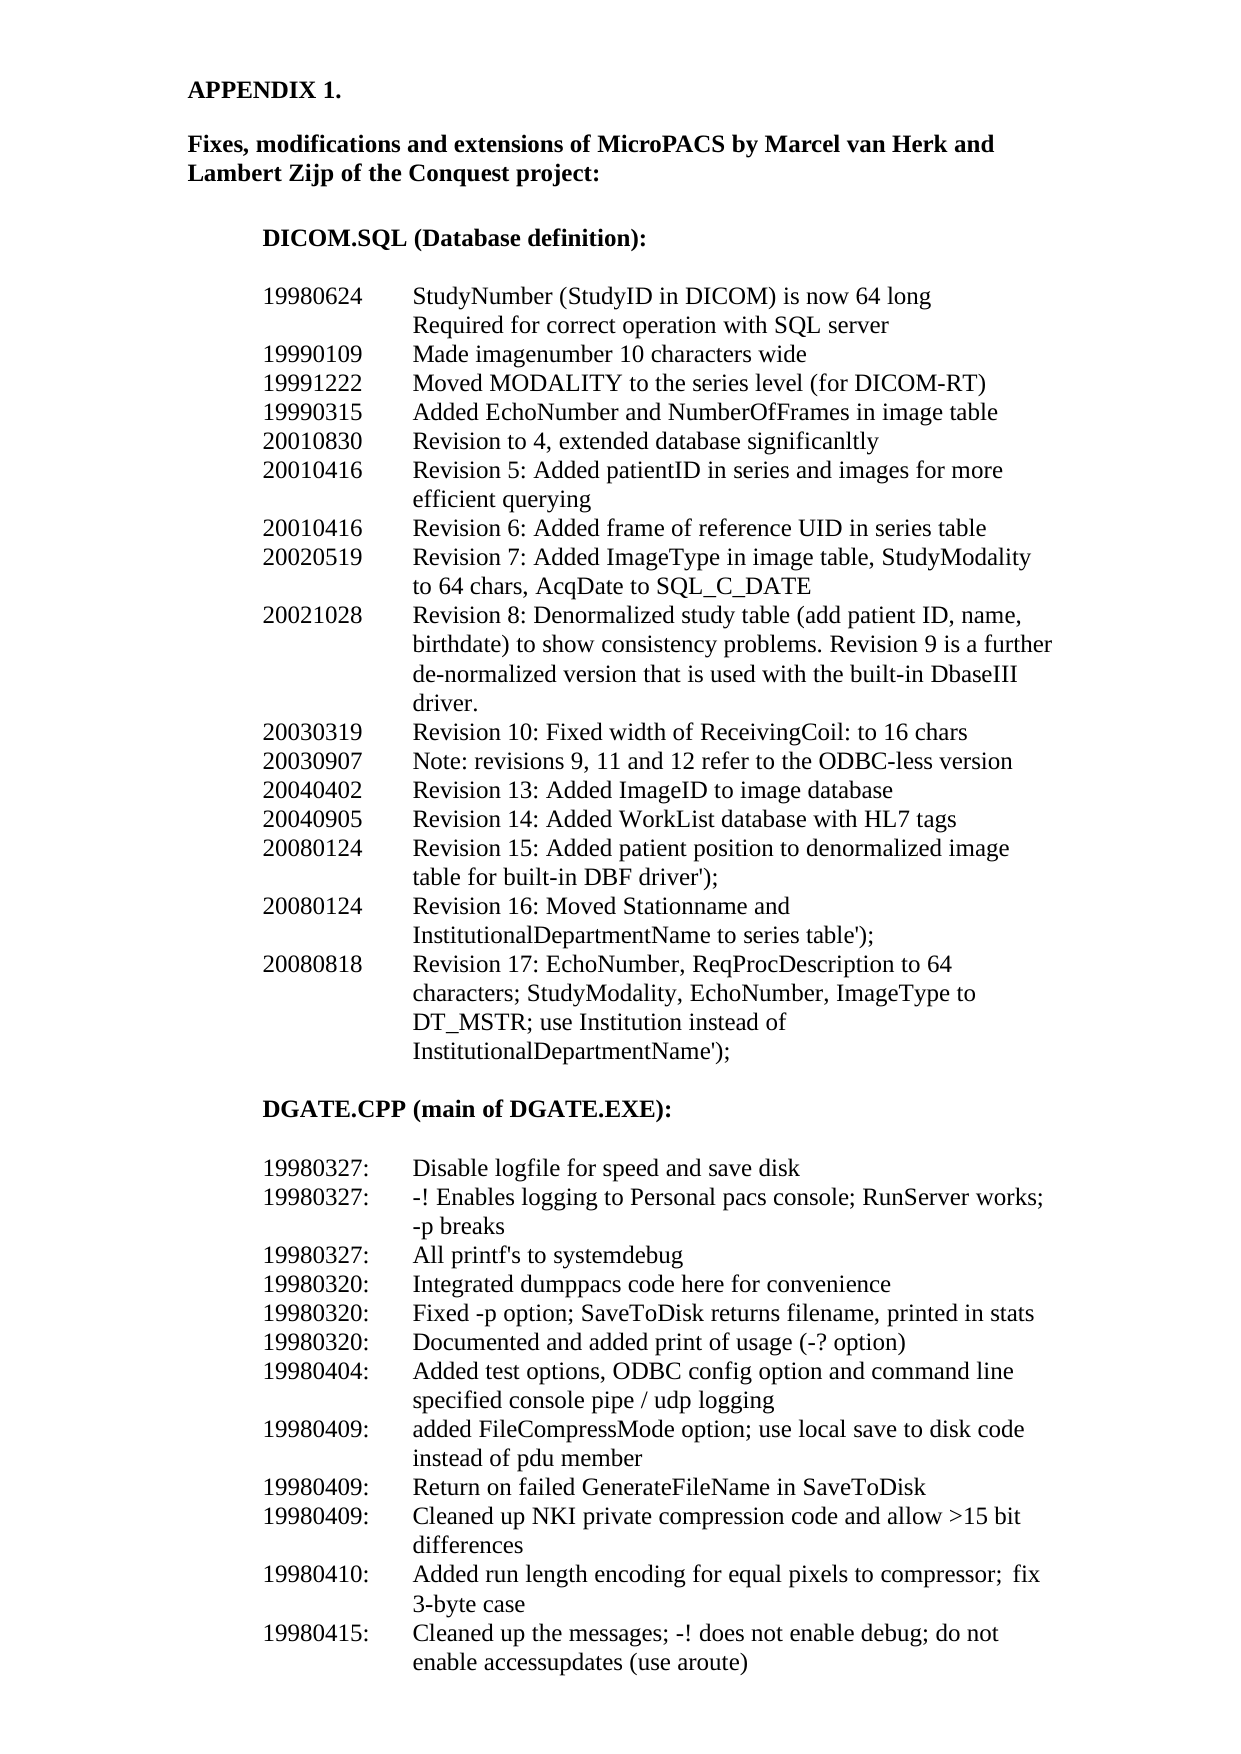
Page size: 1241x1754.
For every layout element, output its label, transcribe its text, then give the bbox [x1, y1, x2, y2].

text 19980415: Cleaned up the messages; -! does not enable debug; do not enable accessupdates (use aroute) [262, 1617, 1053, 1676]
text 20080124 Revision 16: Moved Stationname and InstitutionalDepartmentName to series table'); [262, 891, 1053, 949]
text 19991222 Moved MODALITY to the series level (for DICOM-RT) [262, 368, 1053, 397]
text 19980327: -! Enables logging to Personal pacs console; RunServer works; -p breaks [262, 1182, 1053, 1240]
text 19990315 Added EchoNumber and NumberOfFrames in image table [187, 397, 1053, 426]
text 20020519 Revision 7: Added ImageType in image table, StudyModality to 64 chars, AcqDate to SQL_C_DATE [262, 542, 1053, 600]
text 19980320: Integrated dumppacs code here for convenience [262, 1269, 1053, 1298]
text 19980410: Added run length encoding for equal pixels to compressor; fix 3-byte case [262, 1559, 1053, 1617]
text 20010416 Revision 6: Added frame of reference UID in series table [262, 513, 1053, 542]
text 19980409: added FileCompressMode option; use local save to disk code instead of pdu member [262, 1414, 1053, 1472]
text 19990109 Made imagenumber 10 characters wide [262, 339, 1053, 368]
text DICOM.SQL (Database definition): [262, 222, 1053, 252]
text 20010416 Revision 5: Added patientID in series and images for more efficient querying [262, 455, 1053, 513]
text 19980320: Fixed -p option; SaveToDisk returns filename, printed in stats [262, 1298, 1053, 1327]
text 19980409: Return on failed GenerateFileName in SaveToDisk [262, 1472, 1053, 1501]
text APPENDIX 1. [187, 75, 1053, 104]
text 20030319 Revision 10: Fixed width of ReceivingCoil: to 16 chars [187, 717, 1053, 746]
text 19980327: Disable logfile for speed and save disk [262, 1152, 1053, 1182]
text 20080818 Revision 17: EchoNumber, ReqProcDescription to 64 characters; StudyModality, EchoNumber, ImageType to DT_MSTR; use Institution instead of InstitutionalDepartmentName'); [262, 949, 1053, 1065]
text 19980327: All printf's to systemdebug [262, 1240, 1053, 1269]
subtitle Fixes, modifications and extensions of MicroPACS by Marcel van Herk and Lambert Zijp of the Conquest project: [187, 129, 1053, 187]
text 20040402 Revision 13: Added ImageID to image database [187, 775, 1053, 804]
text DGATE.CPP (main of DGATE.EXE): [262, 1094, 1053, 1123]
text 19980624 StudyNumber (StudyID in DICOM) is now 64 long [262, 281, 1053, 310]
text 19980409: Cleaned up NKI private compression code and allow >15 bit differences [262, 1501, 1053, 1559]
text 19980404: Added test options, ODBC config option and command line specified console pipe / udp logging [262, 1356, 1053, 1414]
text 19980320: Documented and added print of usage (-? option) [262, 1327, 1053, 1356]
text 20040905 Revision 14: Added WorkList database with HL7 tags [187, 804, 1053, 833]
text 20021028 Revision 8: Denormalized study table (add patient ID, name, birthdate) to show consistency problems. Revision 9 is a further de-normalized version that is used with the built-in DbaseIII driver. [262, 600, 1053, 717]
text 20030907 Note: revisions 9, 11 and 12 refer to the ODBC-less version [187, 746, 1053, 775]
text 20010830 Revision to 4, extended database significanltly [187, 426, 1053, 455]
text Required for correct operation with SQL server [262, 310, 1053, 339]
text 20080124 Revision 15: Added patient position to denormalized image table for built-in DBF driver'); [262, 833, 1053, 891]
